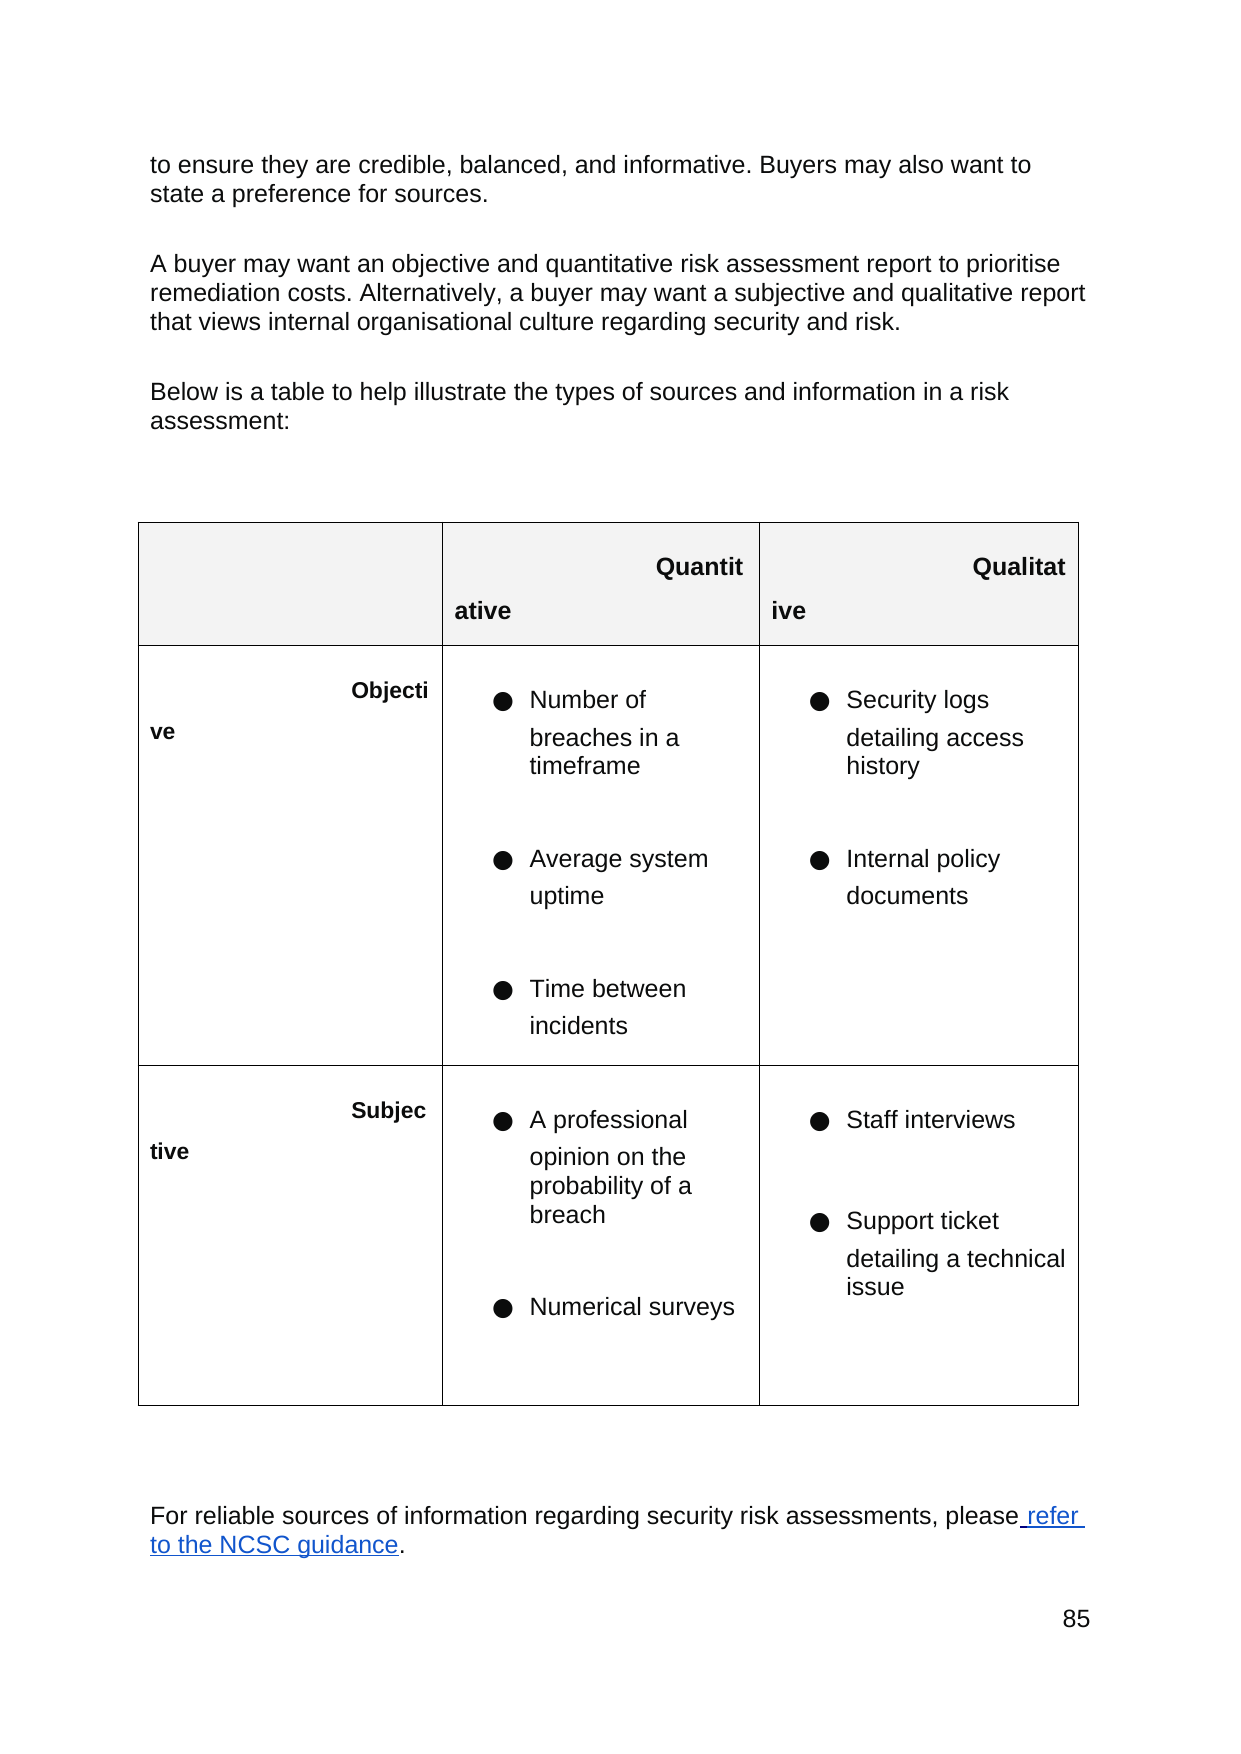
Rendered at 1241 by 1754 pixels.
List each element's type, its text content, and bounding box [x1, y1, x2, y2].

text For reliable sources of information regarding security risk assessments, please refer to the NCSC guidance. [150, 1501, 1090, 1559]
table_cell A professional opinion on the probability of a breach Numerical surveys [443, 1066, 759, 1405]
table_header [139, 523, 442, 645]
text A buyer may want an objective and quantitative risk assessment report to prioritise remediation costs. Alternatively, a buyer may want a subjective and qualitative report that views internal organisational culture regarding security and risk. [150, 249, 1090, 335]
table_cell Number of breaches in a timeframe Average system uptime Time between incidents [443, 646, 759, 1065]
text to ensure they are credible, balanced, and informative. Buyers may also want to state a preference for sources. [150, 150, 1090, 207]
table_cell Objective [139, 646, 442, 1065]
text Below is a table to help illustrate the types of sources and information in a risk assessment: [150, 377, 1090, 434]
table_cell Security logs detailing access history Internal policy documents [760, 646, 1078, 1065]
table_header Qualitative [760, 523, 1078, 645]
table_cell Subjective [139, 1066, 442, 1405]
table_cell Staff interviews Support ticket detailing a technical issue [760, 1066, 1078, 1405]
table_header Quantitative [443, 523, 759, 645]
